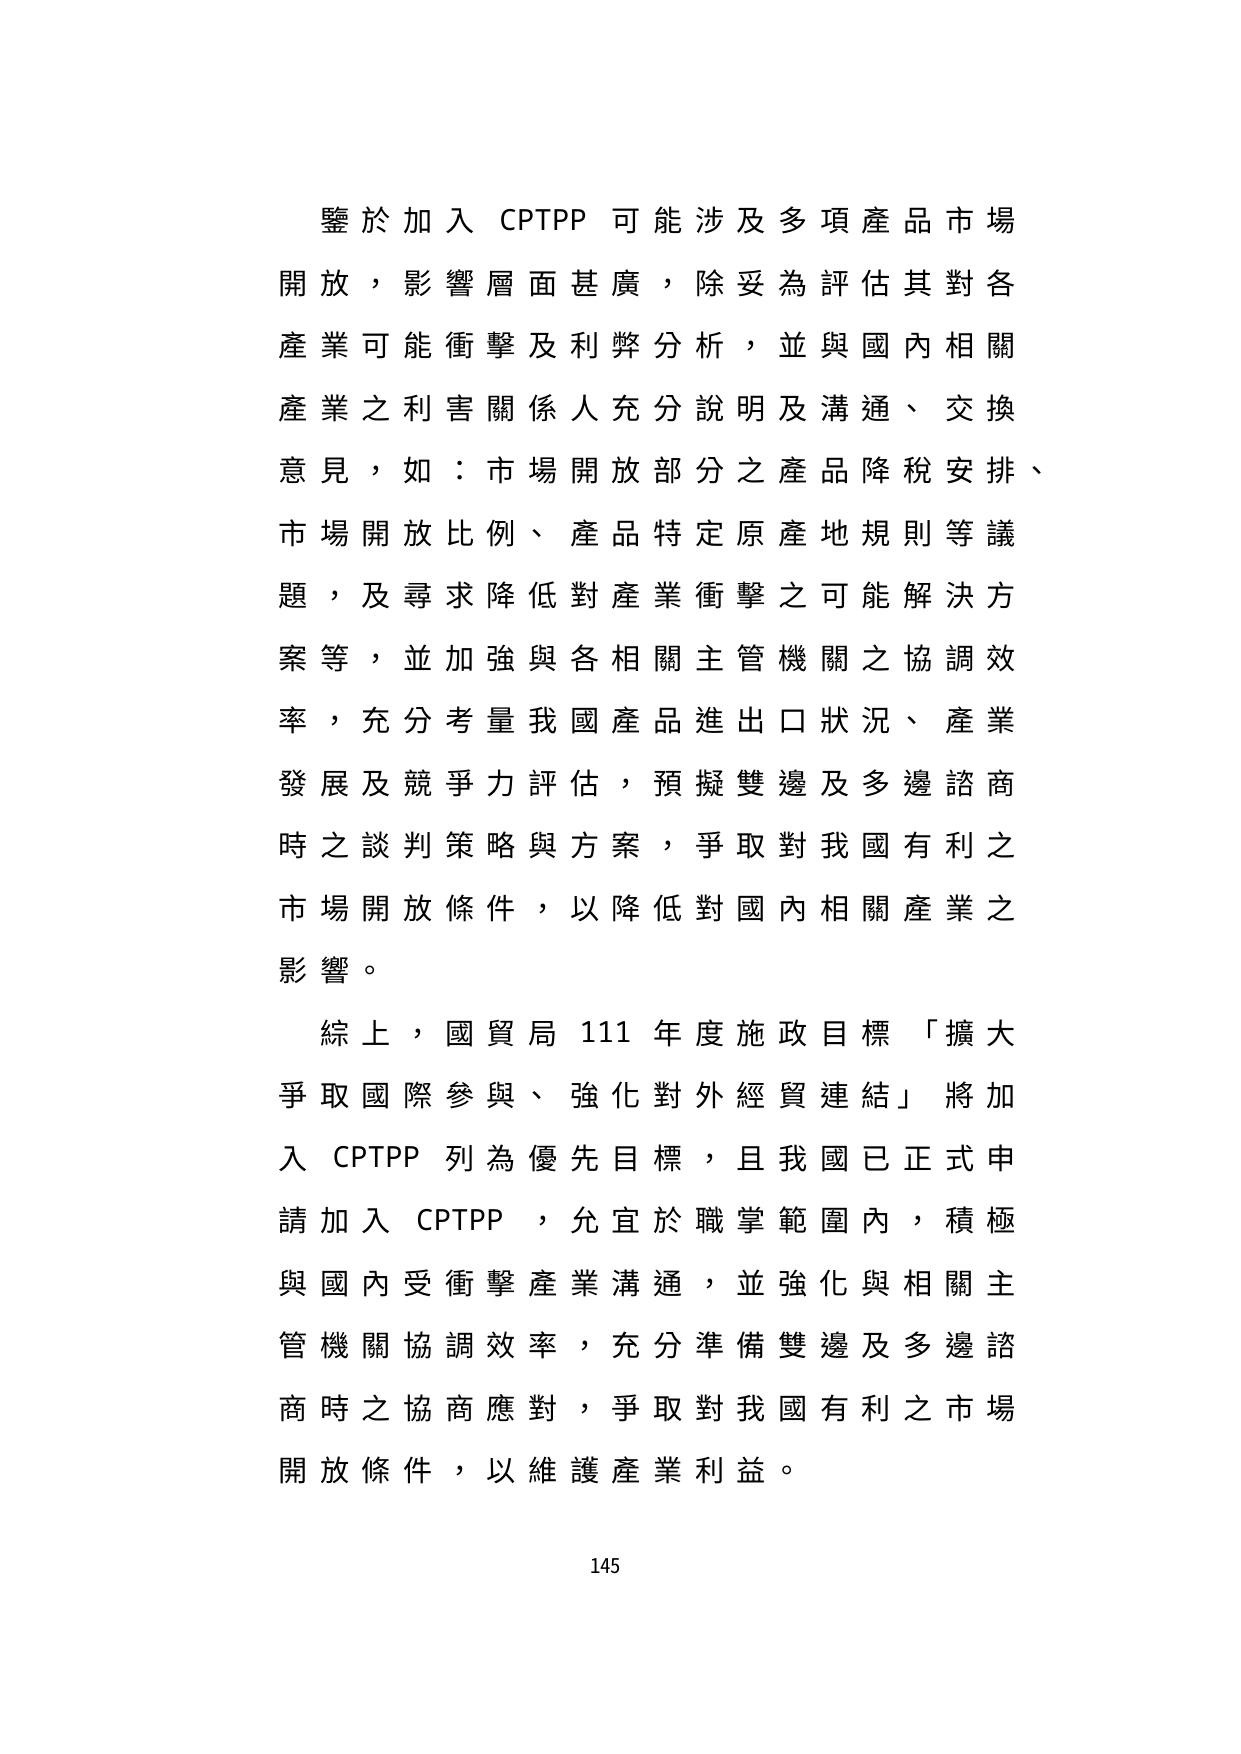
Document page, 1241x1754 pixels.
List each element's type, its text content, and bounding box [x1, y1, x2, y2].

text 綜上，國貿局111年度施政目標「擴大爭取國際參與、強化對外經貿連結」將加入CPTPP列為優先目標，且我國已正式申請加入CPTPP，允宜於職掌範圍內，積極與國內受衝擊產業溝通，並強化與相關主管機關協調效率，充分準備雙邊及多邊諮商時之協商應對，爭取對我國有利之市場開放條件，以維護產業利益。 [252, 990, 1022, 1490]
text 鑒於加入CPTPP可能涉及多項產品市場開放，影響層面甚廣，除妥為評估其對各產業可能衝擊及利弊分析，並與國內相關產業之利害關係人充分說明及溝通、交換意見，如：市場開放部分之產品降稅安排、市場開放比例、產品特定原產地規則等議題，及尋求降低對產業衝擊之可能解決方案等，並加強與各相關主管機關之協調效率，充分考量我國產品進出口狀況、產業發展及競爭力評估，預擬雙邊及多邊諮商時之談判策略與方案，爭取對我國有利之市場開放條件，以降低對國內相關產業之影響。 [252, 177, 1022, 990]
